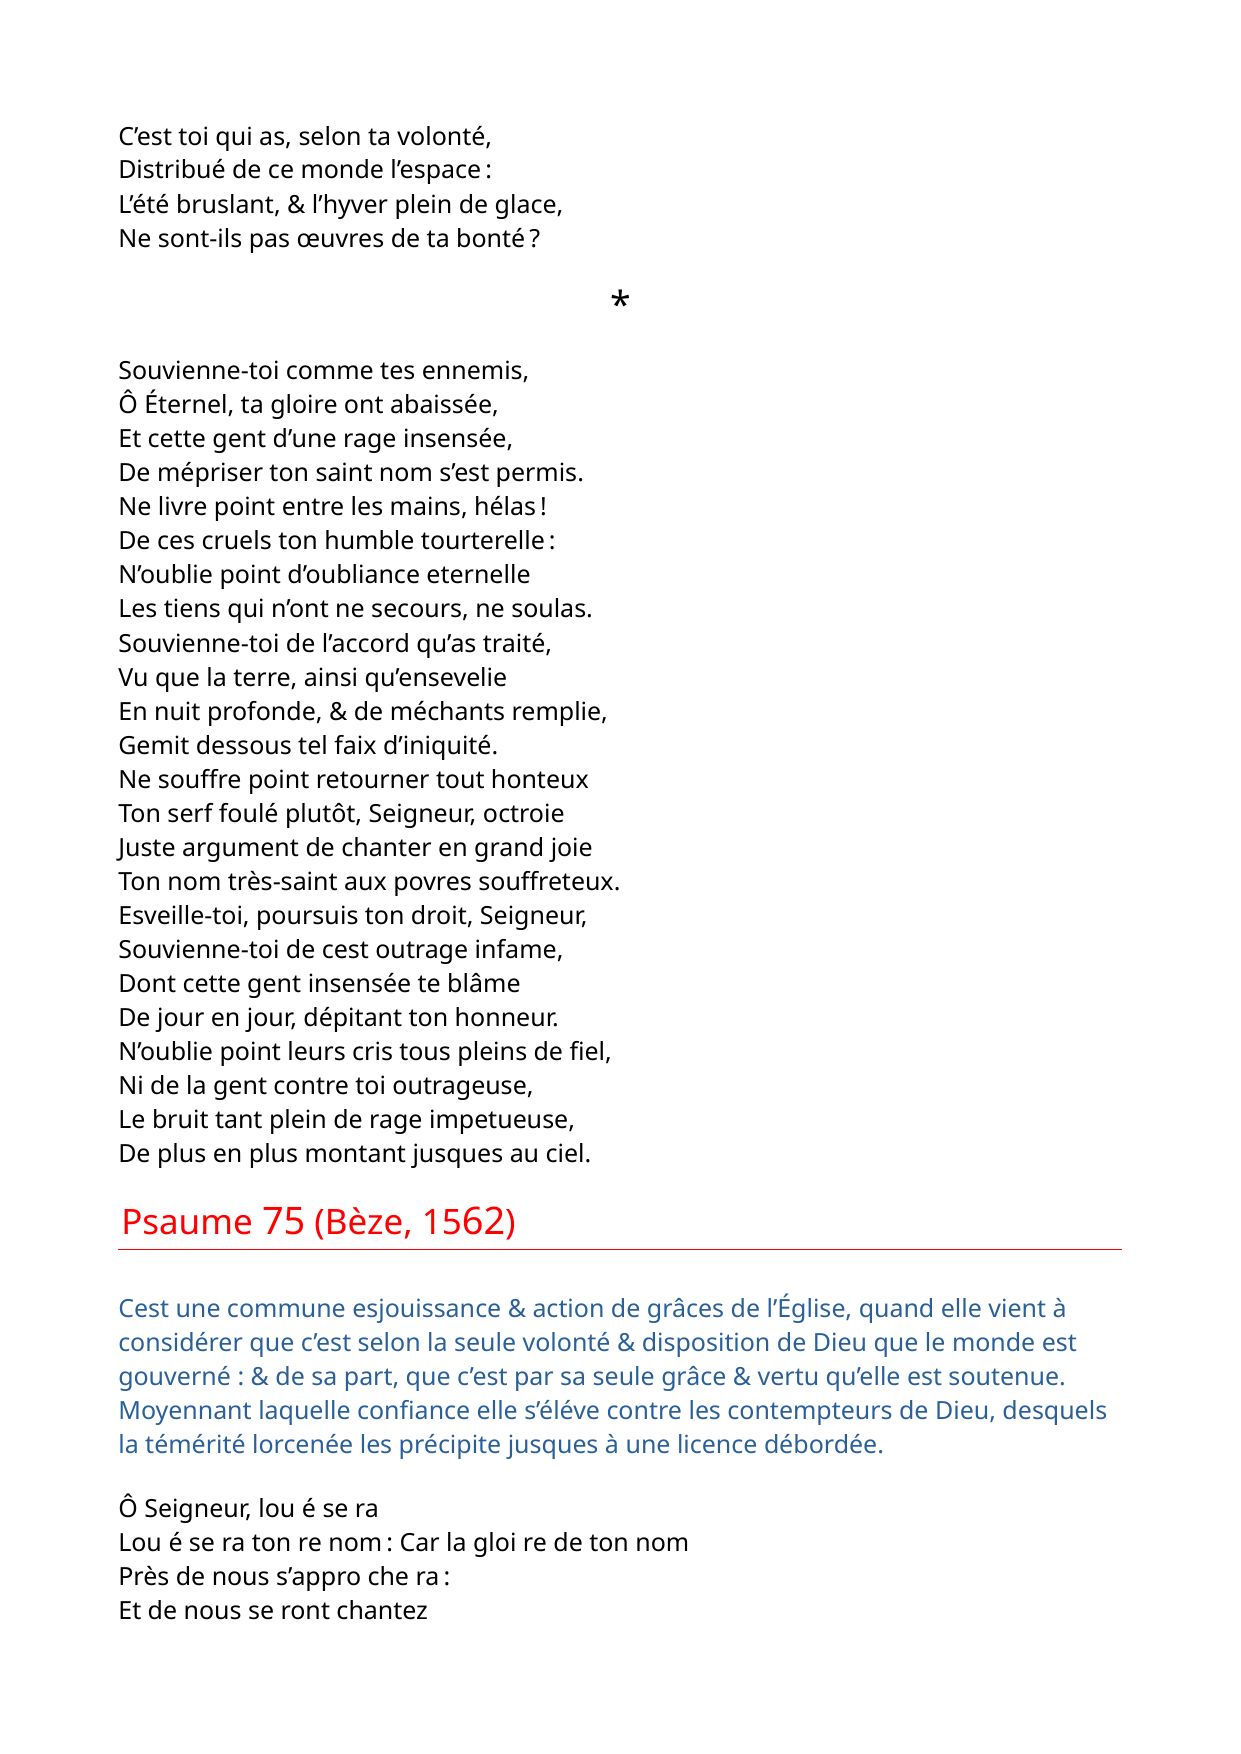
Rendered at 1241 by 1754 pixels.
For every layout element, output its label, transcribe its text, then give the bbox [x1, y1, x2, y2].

text Les tiens qui n’ont ne secours, ne soulas. [118, 591, 1122, 625]
text Ton nom très-saint aux povres souffreteux. [118, 864, 1122, 898]
text C’est toi qui as, selon ta volonté, [118, 118, 1122, 152]
text Ne souffre point retourner tout honteux [118, 761, 1122, 796]
text Gemit dessous tel faix d’iniquité. [118, 727, 1122, 761]
text Distribué de ce monde l’espace : [118, 152, 1122, 186]
text Esveille-toi, poursuis ton droit, Seigneur, [118, 898, 1122, 932]
text Vu que la terre, ainsi qu’ensevelie [118, 659, 1122, 693]
text Ton serf foulé plutôt, Seigneur, octroie [118, 796, 1122, 829]
text De plus en plus montant jusques au ciel. [118, 1136, 1122, 1170]
text Ne sont-ils pas œuvres de ta bonté ? [118, 220, 1122, 254]
text * [118, 278, 1122, 329]
text Ni de la gent contre toi outrageuse, [118, 1068, 1122, 1102]
text Ne livre point entre les mains, hélas ! [118, 489, 1122, 523]
text De ces cruels ton humble tourterelle : [118, 523, 1122, 557]
text Juste argument de chanter en grand joie [118, 829, 1122, 864]
text Et de nous se ront chantez [118, 1593, 1122, 1627]
text Ô Seigneur, lou é se ra [118, 1490, 1122, 1524]
text Le bruit tant plein de rage impetueuse, [118, 1102, 1122, 1136]
text Près de nous s’appro che ra : [118, 1558, 1122, 1593]
text Dont cette gent insensée te blâme [118, 966, 1122, 1000]
text De mépriser ton saint nom s’est permis. [118, 455, 1122, 489]
subtitle Psaume 75 (Bèze, 1562) [118, 1191, 1122, 1249]
text N’oublie point d’oubliance eternelle [118, 557, 1122, 591]
text Ô Éternel, ta gloire ont abaissée, [118, 387, 1122, 421]
text De jour en jour, dépitant ton honneur. [118, 1000, 1122, 1034]
text Souvienne-toi comme tes ennemis, [118, 353, 1122, 387]
text Lou é se ra ton re nom : Car la gloi re de ton nom [118, 1524, 1122, 1558]
text Cest une commune esjouissance & action de grâces de l’Église, quand elle vient à considérer que c’est selon la seule volonté & disposition de Dieu que le monde est gouverné : & de sa part, que c’est par sa seule grâce & vertu qu’elle est soutenue. Moyennant laquelle confiance elle s’éléve contre les contempteurs de Dieu, desquels la témérité lorcenée les précipite jusques à une licence débordée. [118, 1291, 1122, 1461]
text L’été bruslant, & l’hyver plein de glace, [118, 186, 1122, 220]
text N’oublie point leurs cris tous pleins de fiel, [118, 1034, 1122, 1068]
text Souvienne-toi de l’accord qu’as traité, [118, 625, 1122, 659]
text Souvienne-toi de cest outrage infame, [118, 932, 1122, 966]
text Et cette gent d’une rage insensée, [118, 421, 1122, 455]
text En nuit profonde, & de méchants remplie, [118, 693, 1122, 727]
